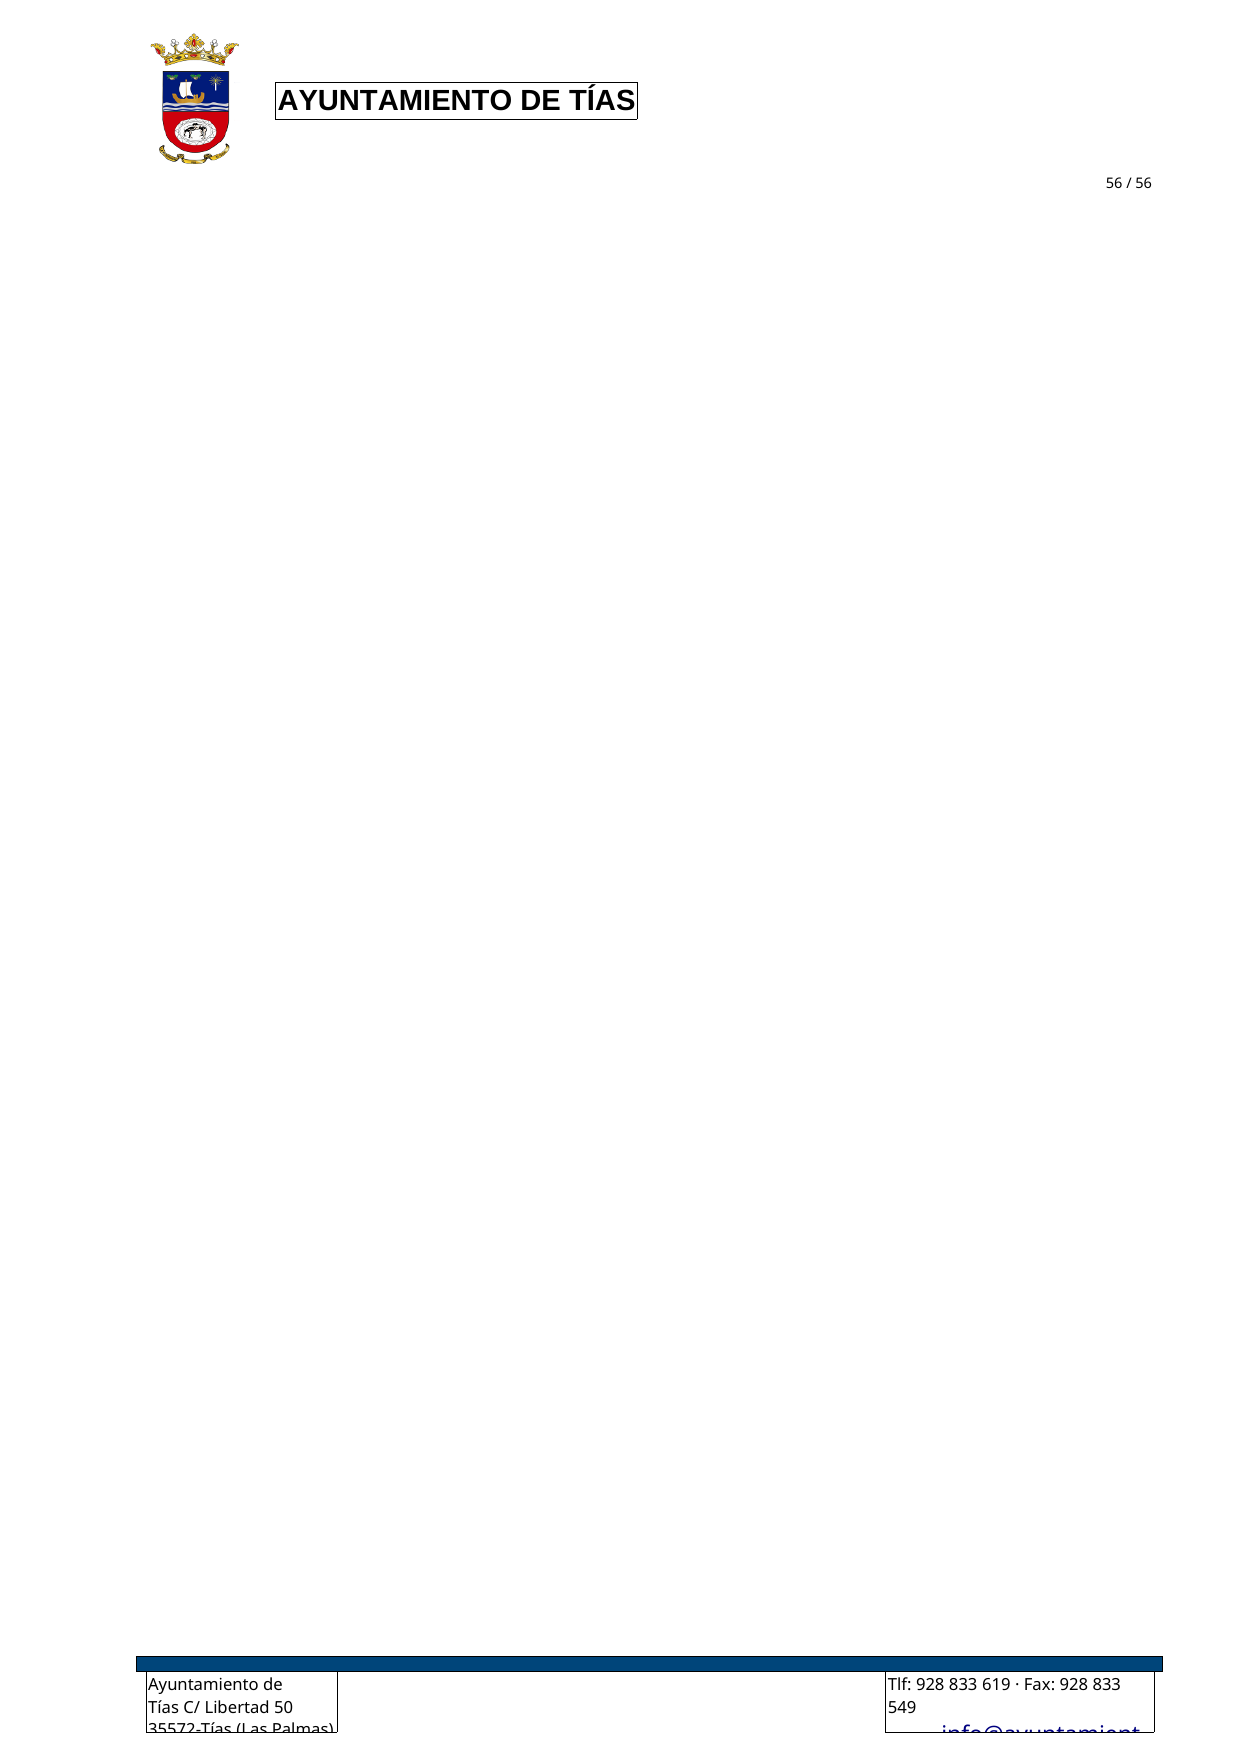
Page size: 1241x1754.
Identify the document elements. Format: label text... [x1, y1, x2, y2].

text 56 / 56 [135, 173, 1152, 193]
